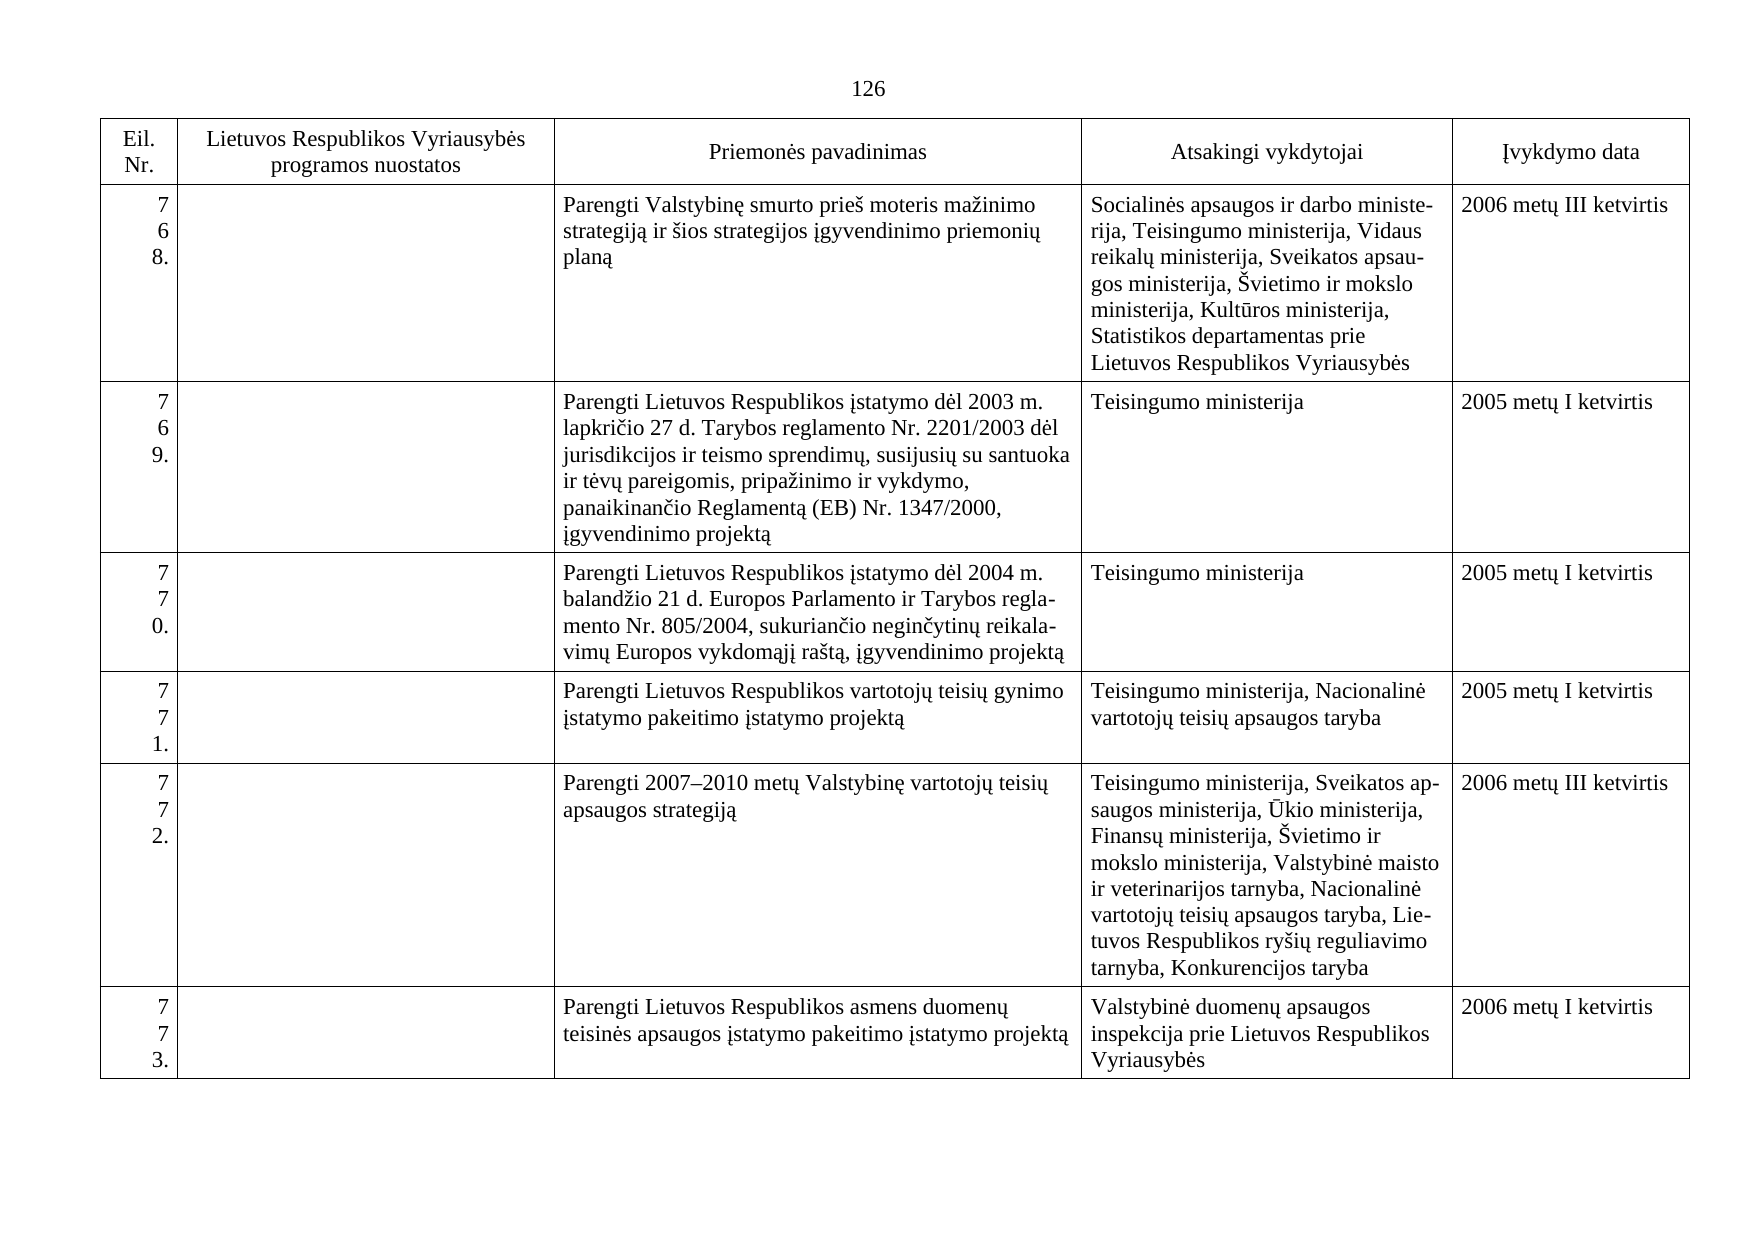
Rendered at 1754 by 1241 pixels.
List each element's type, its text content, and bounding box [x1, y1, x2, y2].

table_cell [178, 764, 554, 986]
table_cell [178, 672, 554, 762]
table_header Atsakingi vykdytojai [1082, 119, 1452, 184]
table_cell Parengti Lietuvos Respublikos įstatymo dėl 2003 m. lapkričio 27 d. Tarybos reglamento Nr. 2201/2003 dėl jurisdikcijos ir teismo sprendimų, susijusių su santuoka ir tėvų pareigomis, pripažinimo ir vykdymo, panaikinančio Reglamentą (EB) Nr. 1347/2000, įgyvendinimo projektą [555, 382, 1081, 552]
table_cell [101, 987, 177, 1078]
table_cell Valstybinė duomenų apsaugos inspekcija prie Lietuvos Respublikos Vyriausybės [1082, 987, 1452, 1078]
table_cell Parengti Valstybinę smurto prieš moteris mažinimo strategiją ir šios strategijos įgyvendinimo priemonių planą [555, 185, 1081, 381]
table_cell Parengti Lietuvos Respublikos vartotojų teisių gynimo įstatymo pakeitimo įstatymo projektą [555, 672, 1081, 762]
table_cell 2005 metų I ketvirtis [1453, 382, 1689, 552]
table_header Priemonės pavadinimas [555, 119, 1081, 184]
table_cell Teisingumo ministerija [1082, 382, 1452, 552]
table_cell Parengti Lietuvos Respublikos asmens duomenų teisinės apsaugos įstatymo pakeitimo įstatymo projektą [555, 987, 1081, 1078]
table_header Įvykdymo data [1453, 119, 1689, 184]
table_cell [1690, 671, 1754, 762]
table_cell [101, 672, 177, 762]
table_cell Teisingumo ministerija, Nacionalinė vartotojų teisių apsaugos taryba [1082, 672, 1452, 762]
table_cell [178, 185, 554, 381]
table_header Lietuvos Respublikos Vyriausybės programos nuostatos [178, 119, 554, 184]
table_cell [101, 553, 177, 671]
table_cell 2006 metų III ketvirtis [1453, 185, 1689, 381]
table_cell [1690, 763, 1754, 986]
table_cell 2005 metų I ketvirtis [1453, 553, 1689, 671]
table_cell 2006 metų I ketvirtis [1453, 987, 1689, 1078]
table_cell Teisingumo ministerija, Sveikatos ap­saugos ministerija, Ūkio ministerija, Finansų ministerija, Švietimo ir moks­lo ministerija, Valstybinė maisto ir veterinarijos tarnyba, Nacionalinė vartotojų teisių apsaugos taryba, Lie­tuvos Respublikos ry­šių reguliavimo tarnyba, Konkuren­ci­jos taryba [1082, 764, 1452, 986]
table_cell 2006 metų III ketvirtis [1453, 764, 1689, 986]
table_cell [1690, 552, 1754, 671]
table_header [1690, 118, 1754, 184]
table_cell [1690, 381, 1754, 552]
table_cell Socialinės apsaugos ir darbo minis­te­rija, Teisingumo ministerija, Vidaus reikalų ministerija, Sveikatos apsau­gos ministerija, Švietimo ir mokslo ministerija, Kultūros ministerija, Statistikos departamentas prie Lietuvos Respublikos Vyriausybės [1082, 185, 1452, 381]
table_cell [1690, 986, 1754, 1078]
table_cell [101, 185, 177, 381]
table_cell [101, 382, 177, 552]
table_cell Parengti Lietuvos Respublikos įstatymo dėl 2004 m. balandžio 21 d. Europos Parlamento ir Tarybos regla­mento Nr. 805/2004, sukuriančio neginčytinų reikala­vimų Europos vykdomąjį raštą, įgyvendinimo projektą [555, 553, 1081, 671]
table_header Eil. Nr. [101, 119, 177, 184]
table_cell Parengti 2007–2010 metų Valstybinę vartotojų teisių apsaugos strategiją [555, 764, 1081, 986]
table_cell [178, 987, 554, 1078]
table_cell [178, 382, 554, 552]
table_cell 2005 metų I ketvirtis [1453, 672, 1689, 762]
table_cell [101, 764, 177, 986]
table_cell Teisingumo ministerija [1082, 553, 1452, 671]
table_cell [1690, 184, 1754, 381]
table_cell [178, 553, 554, 671]
